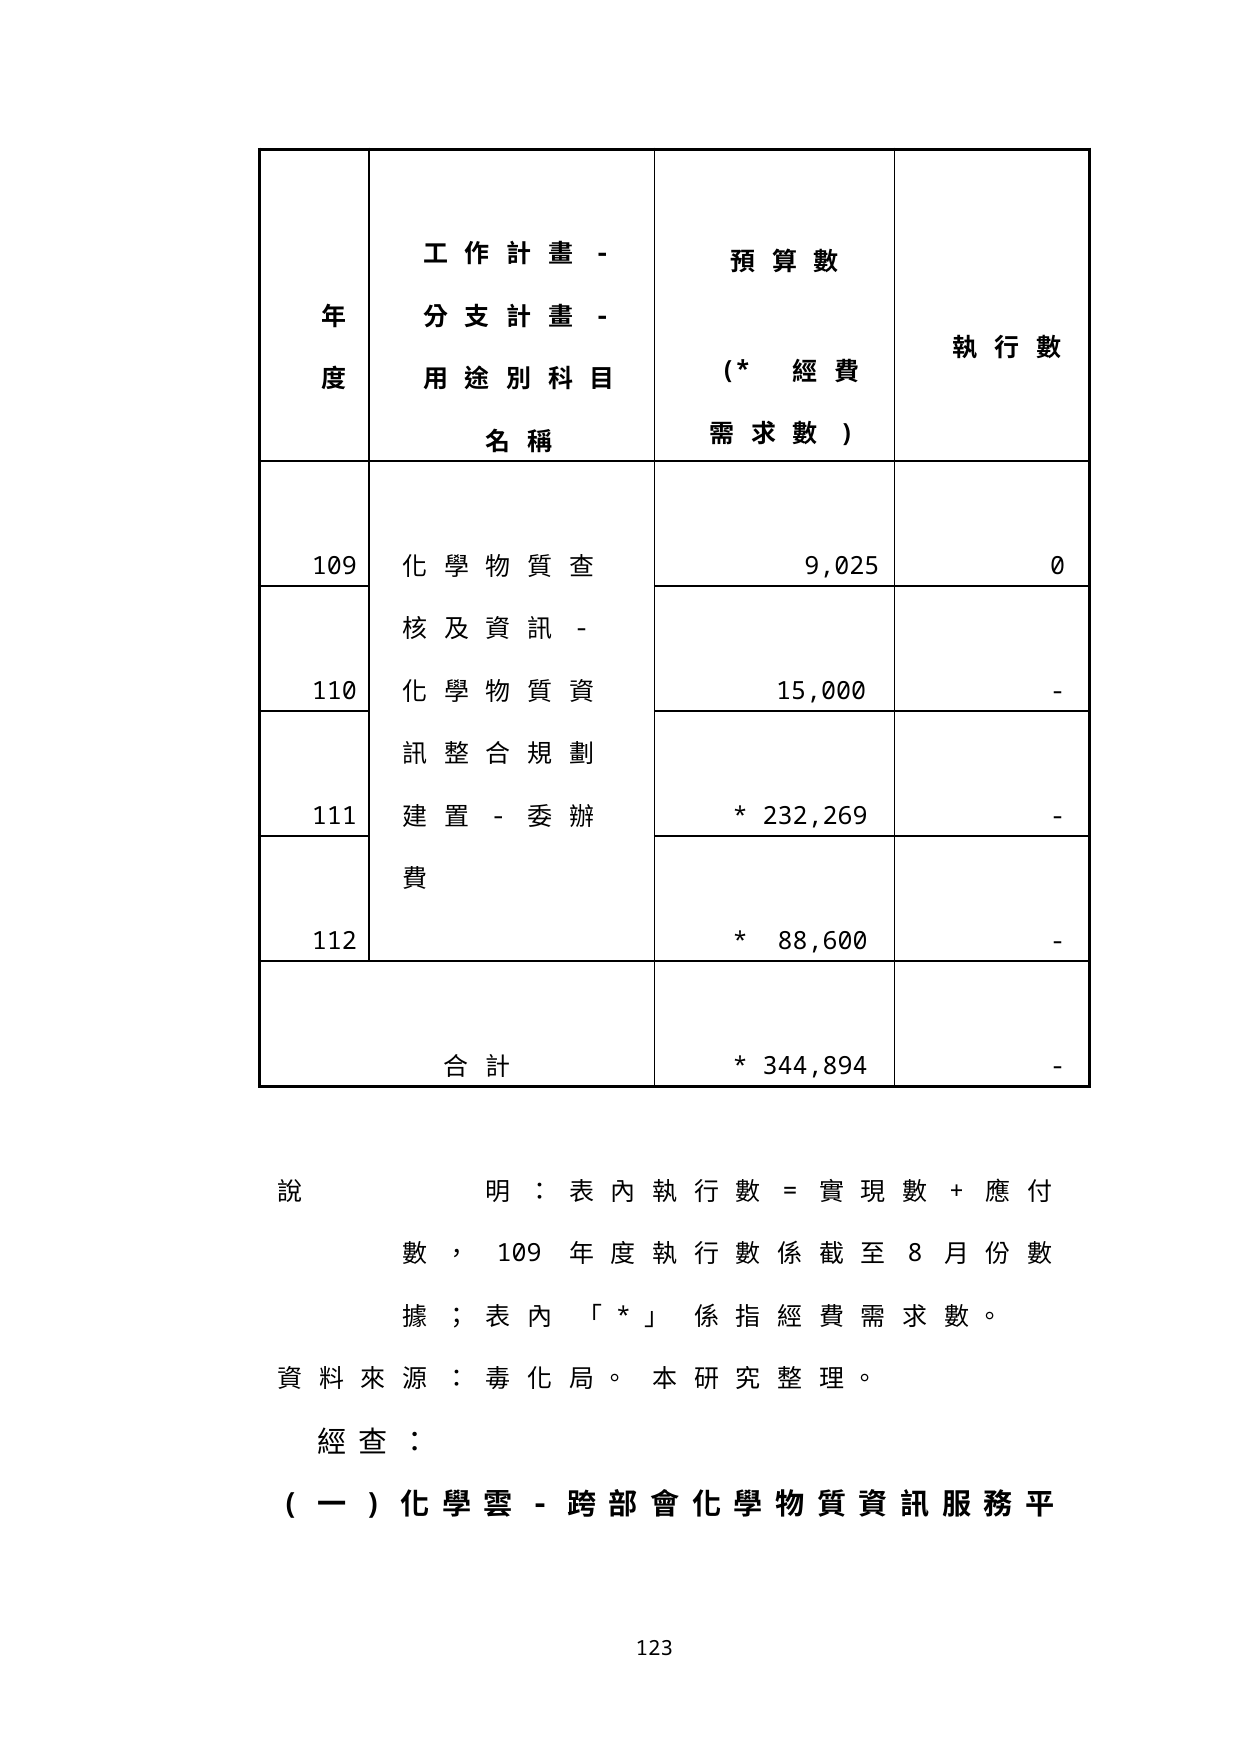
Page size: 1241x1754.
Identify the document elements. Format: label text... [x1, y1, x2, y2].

text 經查： [244, 1398, 1061, 1460]
table_cell 111 [261, 712, 368, 835]
table_cell - [895, 962, 1088, 1085]
table_cell - [895, 837, 1088, 960]
table_cell 109 [261, 462, 368, 585]
table_cell * 344,894 [655, 962, 894, 1085]
text 資料來源：毒化局。本研究整理。 [247, 1335, 1061, 1398]
table_cell - [895, 712, 1088, 835]
table_cell 110 [261, 587, 368, 710]
table_header 執行數 [895, 151, 1088, 460]
table_cell 15,000 [655, 587, 894, 710]
table_cell 112 [261, 837, 368, 960]
table_header 預算數 (* 經費需求數) [655, 151, 894, 460]
table_header 年度 [261, 151, 368, 460]
table_cell - [895, 587, 1088, 710]
table_cell 0 [895, 462, 1088, 585]
table_cell 9,025 [655, 462, 894, 585]
text 說 明：表內執行數=實現數+應付數，109年度執行數係截至8月份數據；表內「*」係指經費需求數。 [246, 1148, 1061, 1335]
table_cell 化學物質查核及資訊-化學物質資訊整合規劃建置-委辦費 [370, 462, 654, 960]
table_cell * 232,269 [655, 712, 894, 835]
text (一)化學雲-跨部會化學物質資訊服務平 [244, 1460, 1061, 1523]
table_header 工作計畫-分支計畫-用途別科目名稱 [370, 151, 654, 460]
table_cell 合計 [261, 962, 654, 1085]
table_cell * 88,600 [655, 837, 894, 960]
